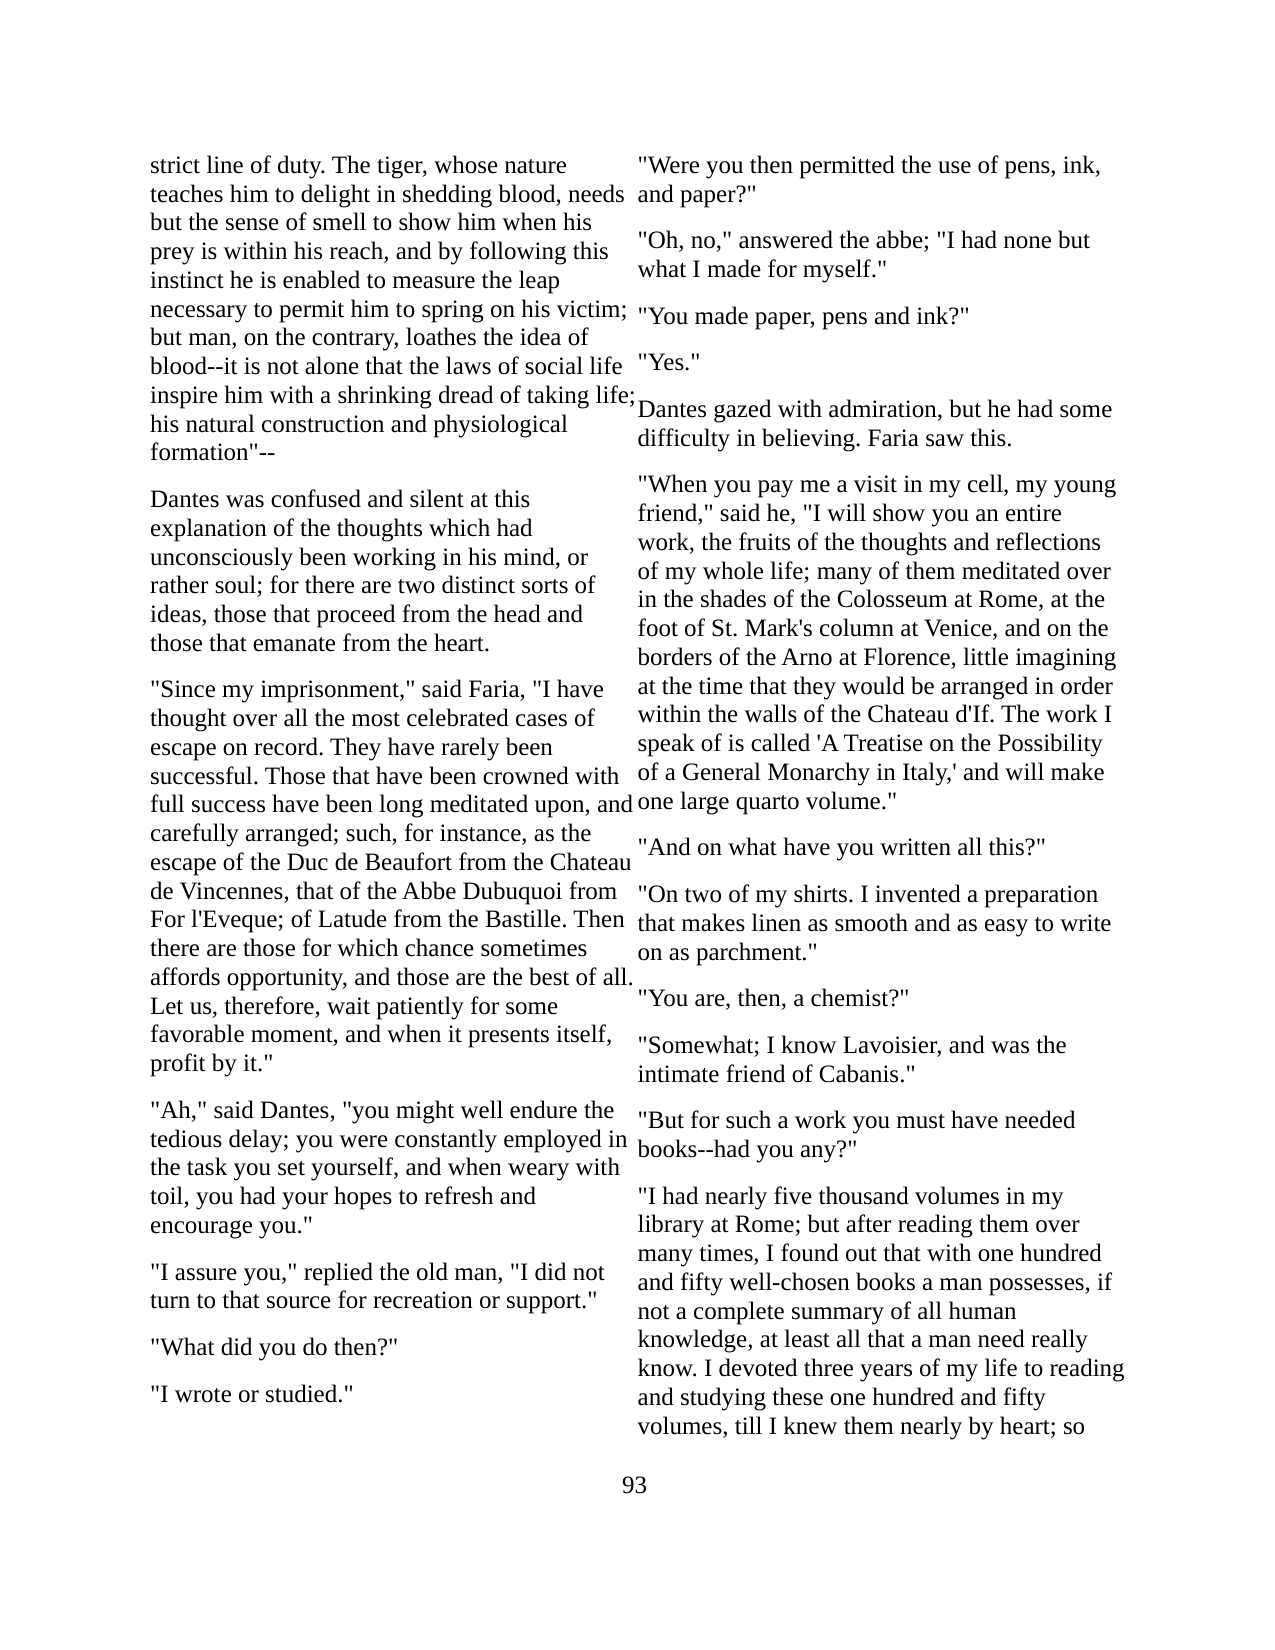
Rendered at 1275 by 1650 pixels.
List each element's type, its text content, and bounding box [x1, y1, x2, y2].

text "I had nearly five thousand volumes in my library at Rome; but after reading them over many times, I found out that with one hundred and fifty well-chosen books a man possesses, if not a complete summary of all human knowledge, at least all that a man need really know. I devoted three years of my life to reading and studying these one hundred and fifty volumes, till I knew them nearly by heart; so [637, 1181, 1125, 1439]
text "When you pay me a visit in my cell, my young friend," said he, "I will show you an entire work, the fruits of the thoughts and reflections of my whole life; many of them meditated over in the shades of the Colosseum at Rome, at the foot of St. Mark's column at Venice, and on the borders of the Arno at Florence, little imagining at the time that they would be arranged in order within the walls of the Chateau d'If. The work I speak of is called 'A Treatise on the Possibility of a General Monarchy in Italy,' and will make one large quarto volume." [637, 469, 1125, 814]
text "Ah," said Dantes, "you might well endure the tedious delay; you were constantly employed in the task you set yourself, and when weary with toil, you had your hopes to refresh and encourage you." [150, 1095, 637, 1239]
text "Were you then permitted the use of pens, ink, and paper?" [637, 150, 1125, 207]
text Dantes was confused and silent at this explanation of the thoughts which had unconsciously been working in his mind, or rather soul; for there are two distinct sorts of ideas, those that proceed from the head and those that emanate from the heart. [150, 484, 637, 657]
text strict line of duty. The tiger, whose nature teaches him to delight in shedding blood, needs but the sense of smell to show him when his prey is within his reach, and by following this instinct he is enabled to measure the leap necessary to permit him to spring on his victim; but man, on the contrary, loathes the idea of blood--it is not alone that the laws of social life inspire him with a shrinking dread of taking life; his natural construction and physiological formation"-- [150, 150, 637, 466]
text "You are, then, a chemist?" [637, 983, 1125, 1012]
text "Since my imprisonment," said Faria, "I have thought over all the most celebrated cases of escape on record. They have rarely been successful. Those that have been crowned with full success have been long meditated upon, and carefully arranged; such, for instance, as the escape of the Duc de Beaufort from the Chateau de Vincennes, that of the Abbe Dubuquoi from For l'Eveque; of Latude from the Bastille. Then there are those for which chance sometimes affords opportunity, and those are the best of all. Let us, therefore, wait patiently for some favorable moment, and when it presents itself, profit by it." [150, 674, 637, 1077]
text "Yes." [637, 347, 1125, 376]
text "What did you do then?" [150, 1332, 637, 1361]
text Dantes gazed with admiration, but he had some difficulty in believing. Faria saw this. [637, 394, 1125, 452]
text "Somewhat; I know Lavoisier, and was the intimate friend of Cabanis." [637, 1030, 1125, 1087]
text "But for such a work you must have needed books--had you any?" [637, 1105, 1125, 1163]
text "On two of my shirts. I invented a preparation that makes linen as smooth and as easy to write on as parchment." [637, 879, 1125, 965]
text "You made paper, pens and ink?" [637, 301, 1125, 329]
text "Oh, no," answered the abbe; "I had none but what I made for myself." [637, 225, 1125, 283]
text "And on what have you written all this?" [637, 832, 1125, 861]
text "I wrote or studied." [150, 1379, 637, 1407]
text "I assure you," replied the old man, "I did not turn to that source for recreation or support." [150, 1257, 637, 1314]
